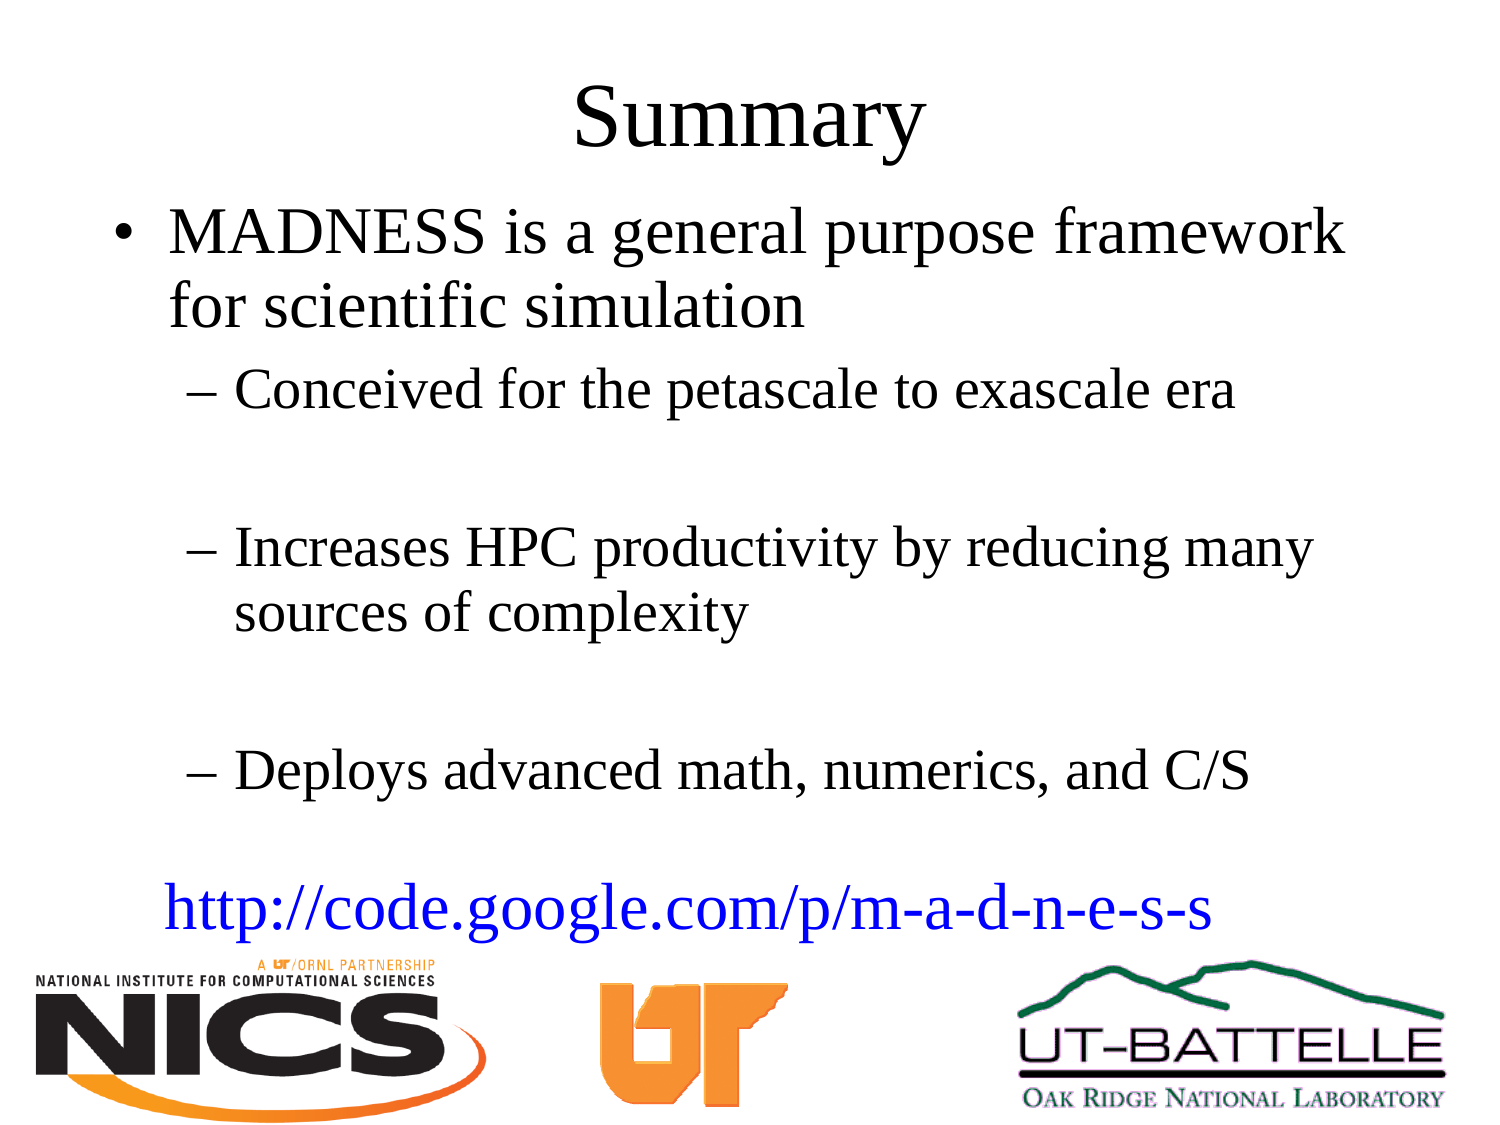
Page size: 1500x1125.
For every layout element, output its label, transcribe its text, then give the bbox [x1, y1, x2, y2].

picture [600, 983, 788, 1108]
picture [1012, 956, 1448, 1112]
list MADNESS is a general purpose framework for scientific simulation Conceived for the petascale to exascale era Increases HPC productivity by reducing many sources of complexity Deploys advanced math, numerics, and C/S [112, 194, 1426, 922]
picture [32, 956, 488, 1125]
title Summary [75, 4, 1426, 226]
text_box http://code.google.com/p/m-a-d-n-e-s-s [150, 862, 1388, 952]
